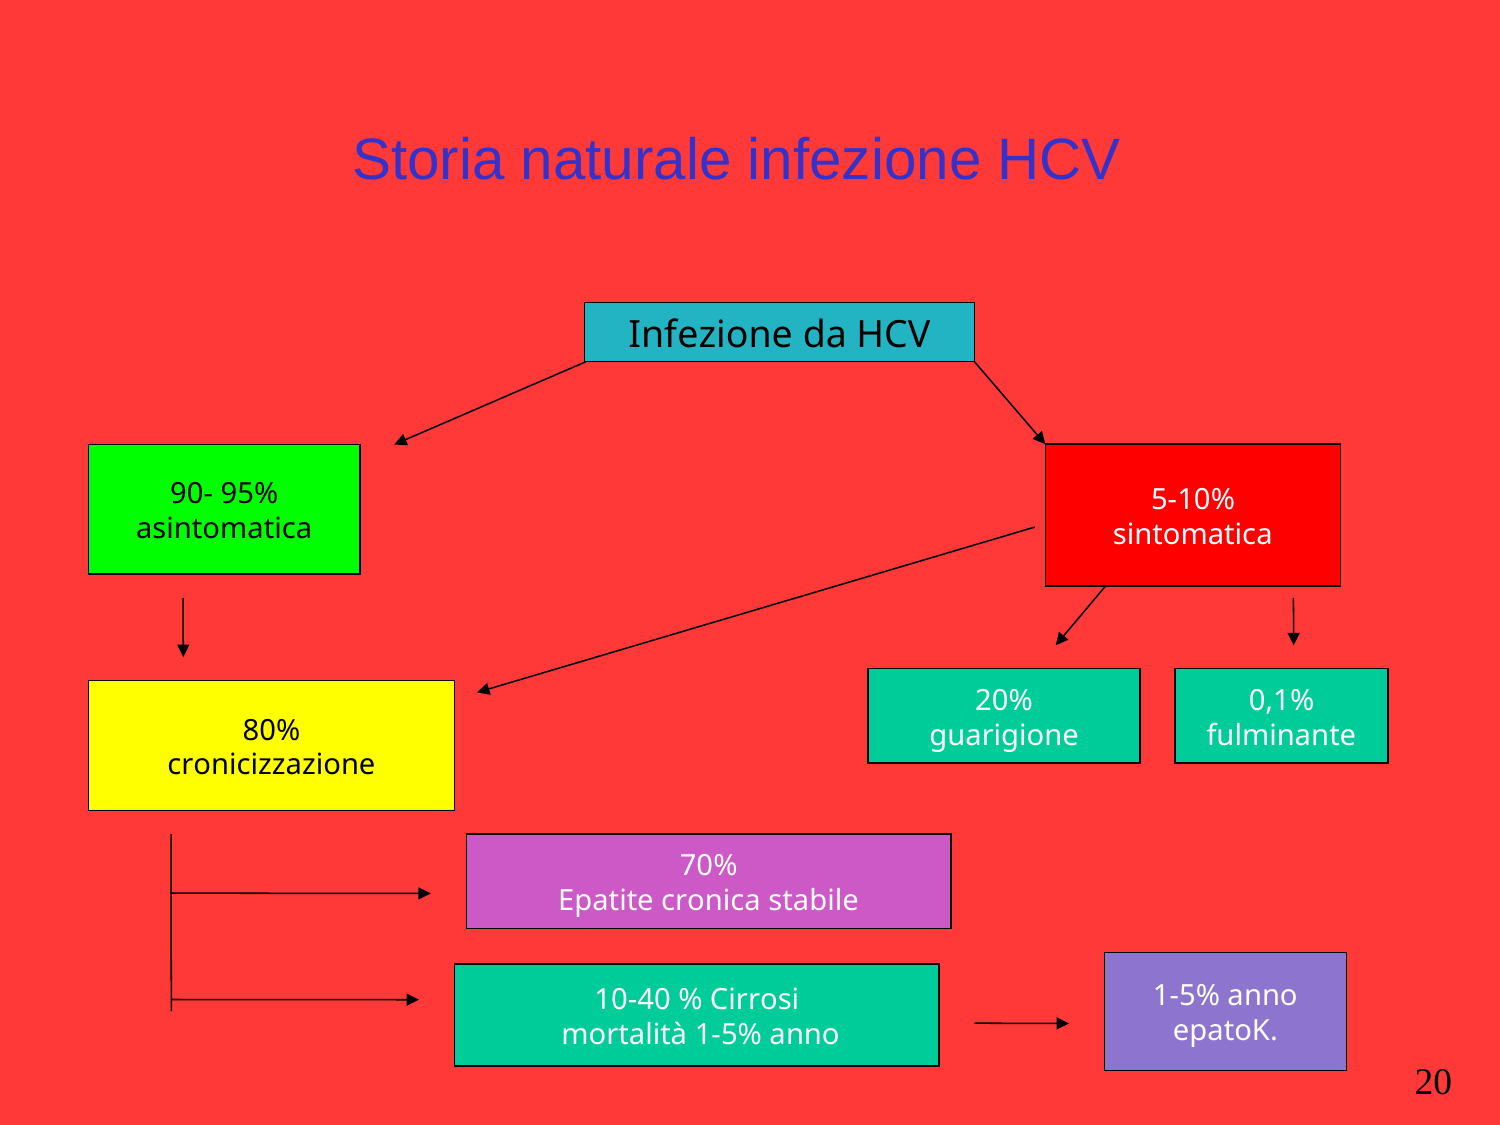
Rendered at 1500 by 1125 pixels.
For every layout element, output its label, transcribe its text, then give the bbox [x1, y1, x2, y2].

text_box 20 [1399, 1049, 1500, 1125]
text_box Infezione da HCV [584, 302, 975, 362]
text_box 0,1% fulminante [1175, 668, 1388, 764]
text_box 80% cronicizzazione [88, 680, 455, 811]
text_box 90- 95% asintomatica [88, 444, 361, 575]
text_box 70% Epatite cronica stabile [466, 834, 951, 929]
text_box 10-40 % Cirrosi mortalità 1-5% anno [454, 964, 940, 1066]
text_box Storia naturale infezione HCV [100, 42, 1374, 278]
text_box 1-5% anno epatoK. [1104, 952, 1347, 1071]
text_box 5-10% sintomatica [1045, 444, 1341, 586]
text_box 20% guarigione [868, 668, 1141, 764]
